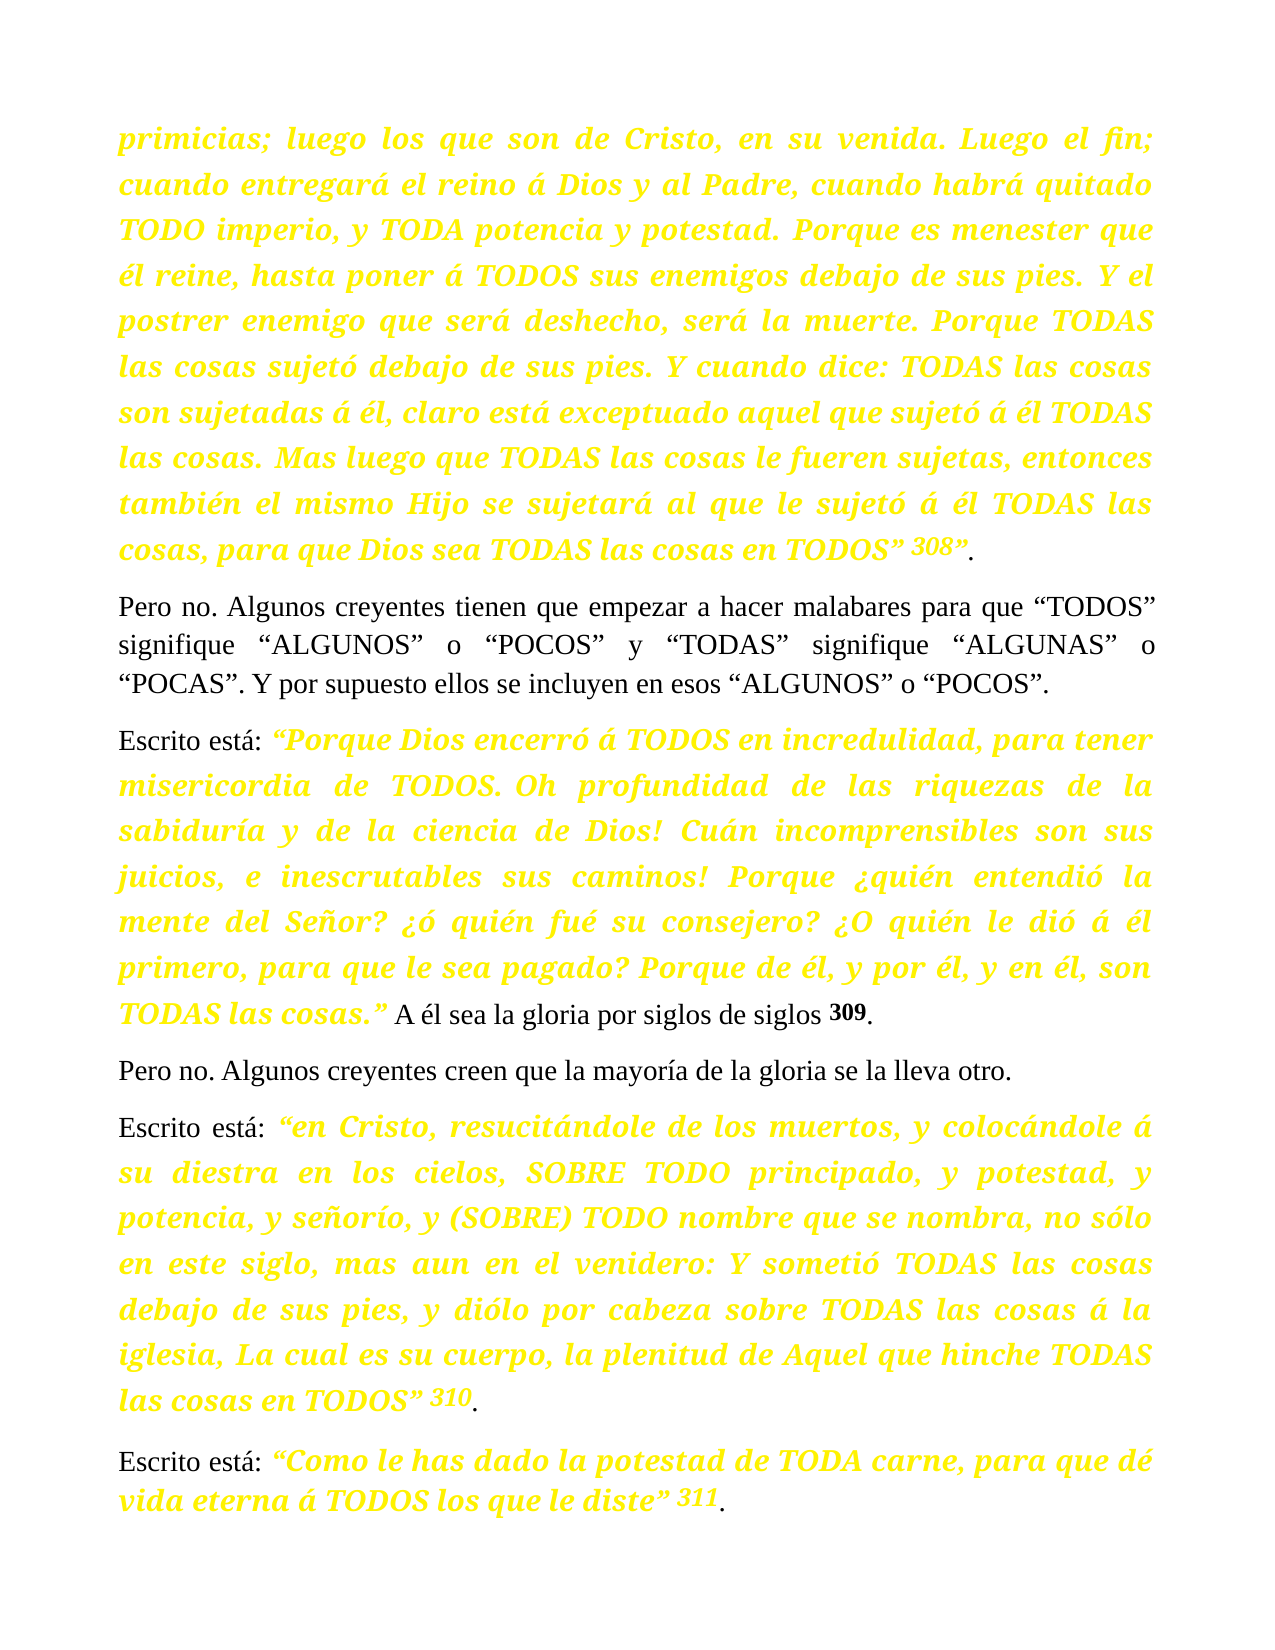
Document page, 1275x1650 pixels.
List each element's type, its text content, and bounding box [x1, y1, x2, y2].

text primicias; luego los que son de Cristo, en su venida. Luego el fin; cuando entregará el reino á Dios y al Padre, cuando habrá quitado TODO imperio, y TODA potencia y potestad. Porque es menester que él reine, hasta poner á TODOS sus enemigos debajo de sus pies. Y el postrer enemigo que será deshecho, será la muerte. Porque TODAS las cosas sujetó debajo de sus pies. Y cuando dice: TODAS las cosas son sujetadas á él, claro está exceptuado aquel que sujetó á él TODAS las cosas. Mas luego que TODAS las cosas le fueren sujetas, entonces también el mismo Hijo se sujetará al que le sujetó á él TODAS las cosas, para que Dios sea TODAS las cosas en TODOS” ”. [118, 118, 1157, 568]
text Pero no. Algunos creyentes tienen que empezar a hacer malabares para que “TODOS” signifique “ALGUNOS” o “POCOS” y “TODAS” signifique “ALGUNAS” o “POCAS”. Y por supuesto ellos se incluyen en esos “ALGUNOS” o “POCOS”. [118, 589, 1157, 699]
text Escrito está: “en Cristo, resucitándole de los muertos, y colocándole á su diestra en los cielos, SOBRE TODO principado, y potestad, y potencia, y señorío, y (SOBRE) TODO nombre que se nombra, no sólo en este siglo, mas aun en el venidero: Y sometió TODAS las cosas debajo de sus pies, y diólo por cabeza sobre TODAS las cosas á la iglesia, La cual es su cuerpo, la plenitud de Aquel que hinche TODAS las cosas en TODOS” . [118, 1106, 1157, 1420]
text Escrito está: “Como le has dado la potestad de TODA carne, para que dé vida eterna á TODOS los que le diste” . [118, 1440, 1157, 1519]
text Escrito está: “Porque Dios encerró á TODOS en incredulidad, para tener misericordia de TODOS. Oh profundidad de las riquezas de la sabiduría y de la ciencia de Dios! ­Cuán incomprensibles son sus juicios, e inescrutables sus caminos! Porque ¿quién entendió la mente del Señor? ¿ó quién fué su consejero? ¿O quién le dió á él primero, para que le sea pagado? Porque de él, y por él, y en él, son TODAS las cosas.” A él sea la gloria por siglos de siglos . [118, 719, 1157, 1033]
text Pero no. Algunos creyentes creen que la mayoría de la gloria se la lleva otro. [118, 1053, 1157, 1087]
